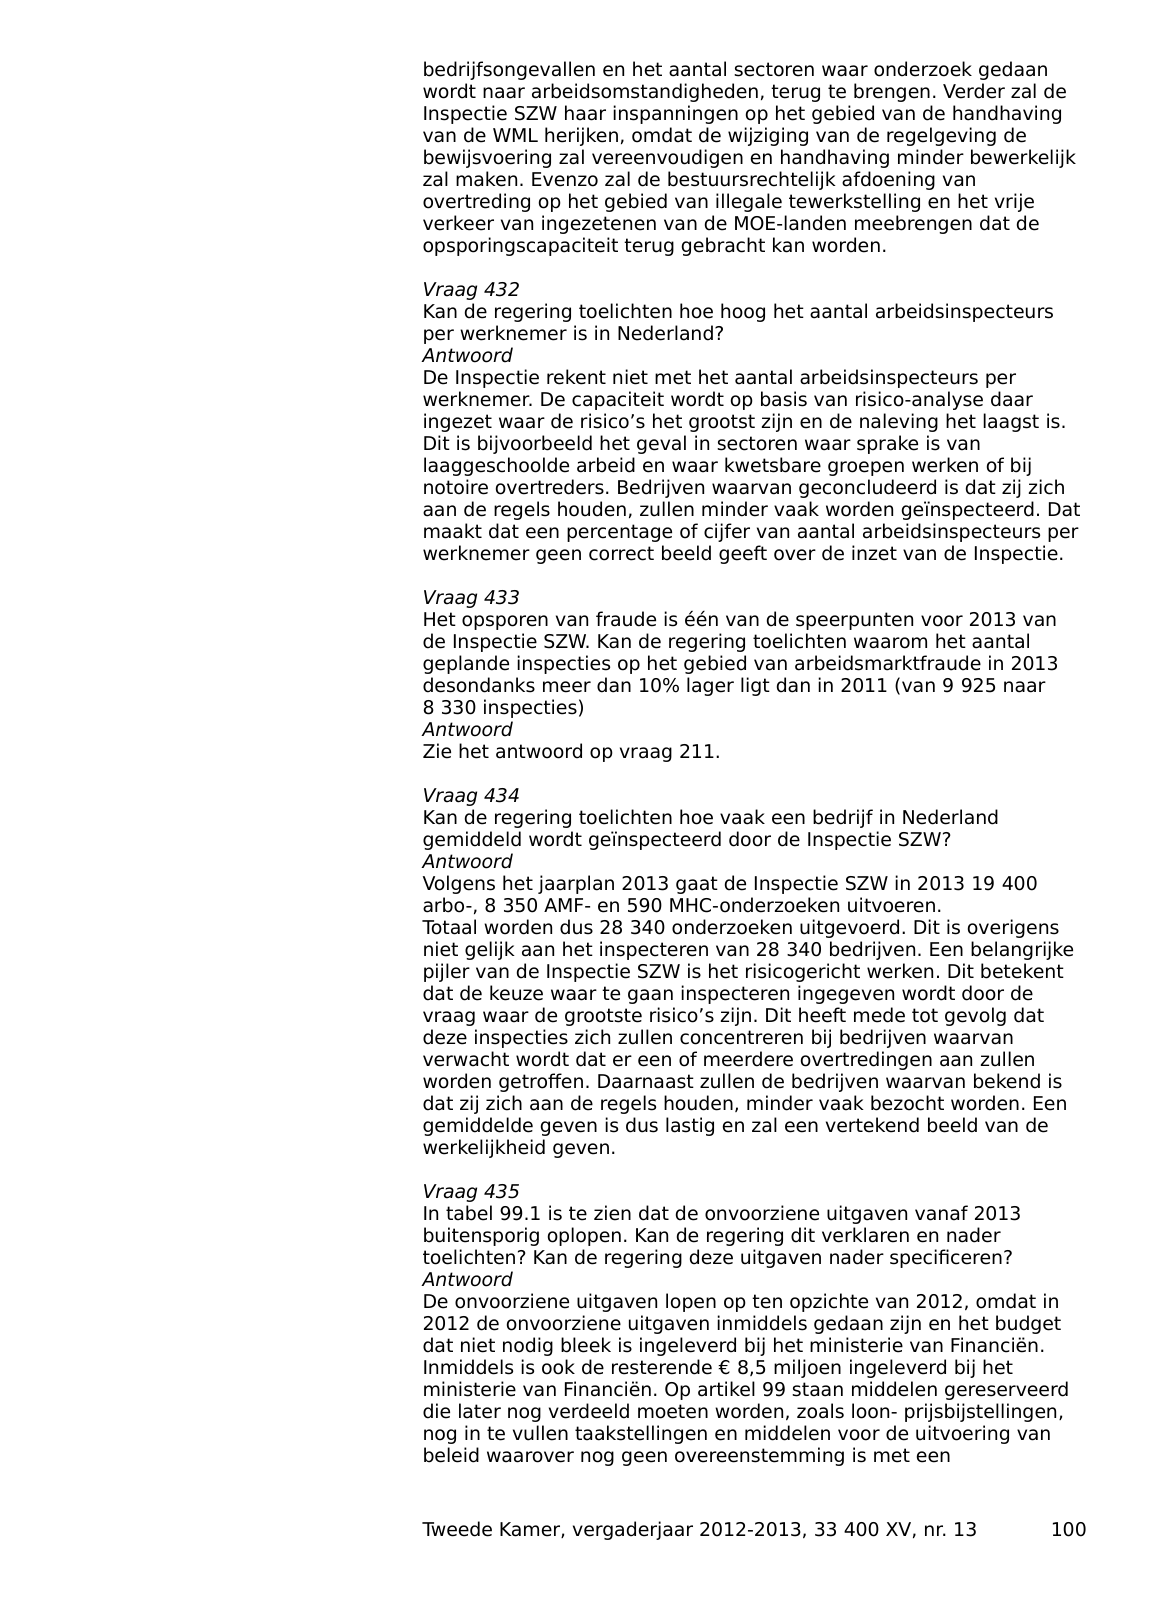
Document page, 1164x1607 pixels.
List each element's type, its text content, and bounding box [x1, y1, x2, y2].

text Vraag 433 [422, 587, 1087, 609]
text Vraag 434 [422, 785, 1087, 807]
text Volgens het jaarplan 2013 gaat de Inspectie SZW in 2013 19 400 arbo-, 8 350 AMF- en 590 MHC-onderzoeken uitvoeren. [422, 873, 1087, 917]
text Totaal worden dus 28 340 onderzoeken uitgevoerd. Dit is overigens niet gelijk aan het inspecteren van 28 340 bedrijven. Een belangrijke pijler van de Inspectie SZW is het risicogericht werken. Dit betekent dat de keuze waar te gaan inspecteren ingegeven wordt door de vraag waar de grootste risico’s zijn. Dit heeft mede tot gevolg dat deze inspecties zich zullen concentreren bij bedrijven waarvan verwacht wordt dat er een of meerdere overtredingen aan zullen worden getroffen. Daarnaast zullen de bedrijven waarvan bekend is dat zij zich aan de regels houden, minder vaak bezocht worden. Een gemiddelde geven is dus lastig en zal een vertekend beeld van de werkelijkheid geven. [422, 917, 1087, 1159]
text bedrijfsongevallen en het aantal sectoren waar onderzoek gedaan wordt naar arbeidsomstandigheden, terug te brengen. Verder zal de Inspectie SZW haar inspanningen op het gebied van de handhaving van de WML herijken, omdat de wijziging van de regelgeving de bewijsvoering zal vereenvoudigen en handhaving minder bewerkelijk zal maken. Evenzo zal de bestuursrechtelijk afdoening van overtreding op het gebied van illegale tewerkstelling en het vrije verkeer van ingezetenen van de MOE-landen meebrengen dat de opsporingscapaciteit terug gebracht kan worden. [422, 59, 1087, 257]
text Kan de regering toelichten hoe hoog het aantal arbeidsinspecteurs per werknemer is in Nederland? [422, 301, 1087, 345]
text Vraag 435 [422, 1181, 1087, 1203]
text Het opsporen van fraude is één van de speerpunten voor 2013 van de Inspectie SZW. Kan de regering toelichten waarom het aantal geplande inspecties op het gebied van arbeidsmarktfraude in 2013 desondanks meer dan 10% lager ligt dan in 2011 (van 9 925 naar 8 330 inspecties) [422, 609, 1087, 719]
text In tabel 99.1 is te zien dat de onvoorziene uitgaven vanaf 2013 buitensporig oplopen. Kan de regering dit verklaren en nader toelichten? Kan de regering deze uitgaven nader specificeren? [422, 1203, 1087, 1269]
text Kan de regering toelichten hoe vaak een bedrijf in Nederland gemiddeld wordt geïnspecteerd door de Inspectie SZW? [422, 807, 1087, 851]
text Antwoord [422, 719, 1087, 741]
text Zie het antwoord op vraag 211. [422, 741, 1087, 763]
text Antwoord [422, 1269, 1087, 1291]
text De onvoorziene uitgaven lopen op ten opzichte van 2012, omdat in 2012 de onvoorziene uitgaven inmiddels gedaan zijn en het budget dat niet nodig bleek is ingeleverd bij het ministerie van Financiën. Inmiddels is ook de resterende € 8,5 miljoen ingeleverd bij het ministerie van Financiën. Op artikel 99 staan middelen gereserveerd die later nog verdeeld moeten worden, zoals loon- prijsbijstellingen, nog in te vullen taakstellingen en middelen voor de uitvoering van beleid waarover nog geen overeenstemming is met een [422, 1291, 1087, 1467]
text Antwoord [422, 851, 1087, 873]
text Vraag 432 [422, 279, 1087, 301]
text Antwoord [422, 345, 1087, 367]
text De Inspectie rekent niet met het aantal arbeidsinspecteurs per werknemer. De capaciteit wordt op basis van risico-analyse daar ingezet waar de risico’s het grootst zijn en de naleving het laagst is. Dit is bijvoorbeeld het geval in sectoren waar sprake is van laaggeschoolde arbeid en waar kwetsbare groepen werken of bij notoire overtreders. Bedrijven waarvan geconcludeerd is dat zij zich aan de regels houden, zullen minder vaak worden geïnspecteerd. Dat maakt dat een percentage of cijfer van aantal arbeidsinspecteurs per werknemer geen correct beeld geeft over de inzet van de Inspectie. [422, 367, 1087, 565]
